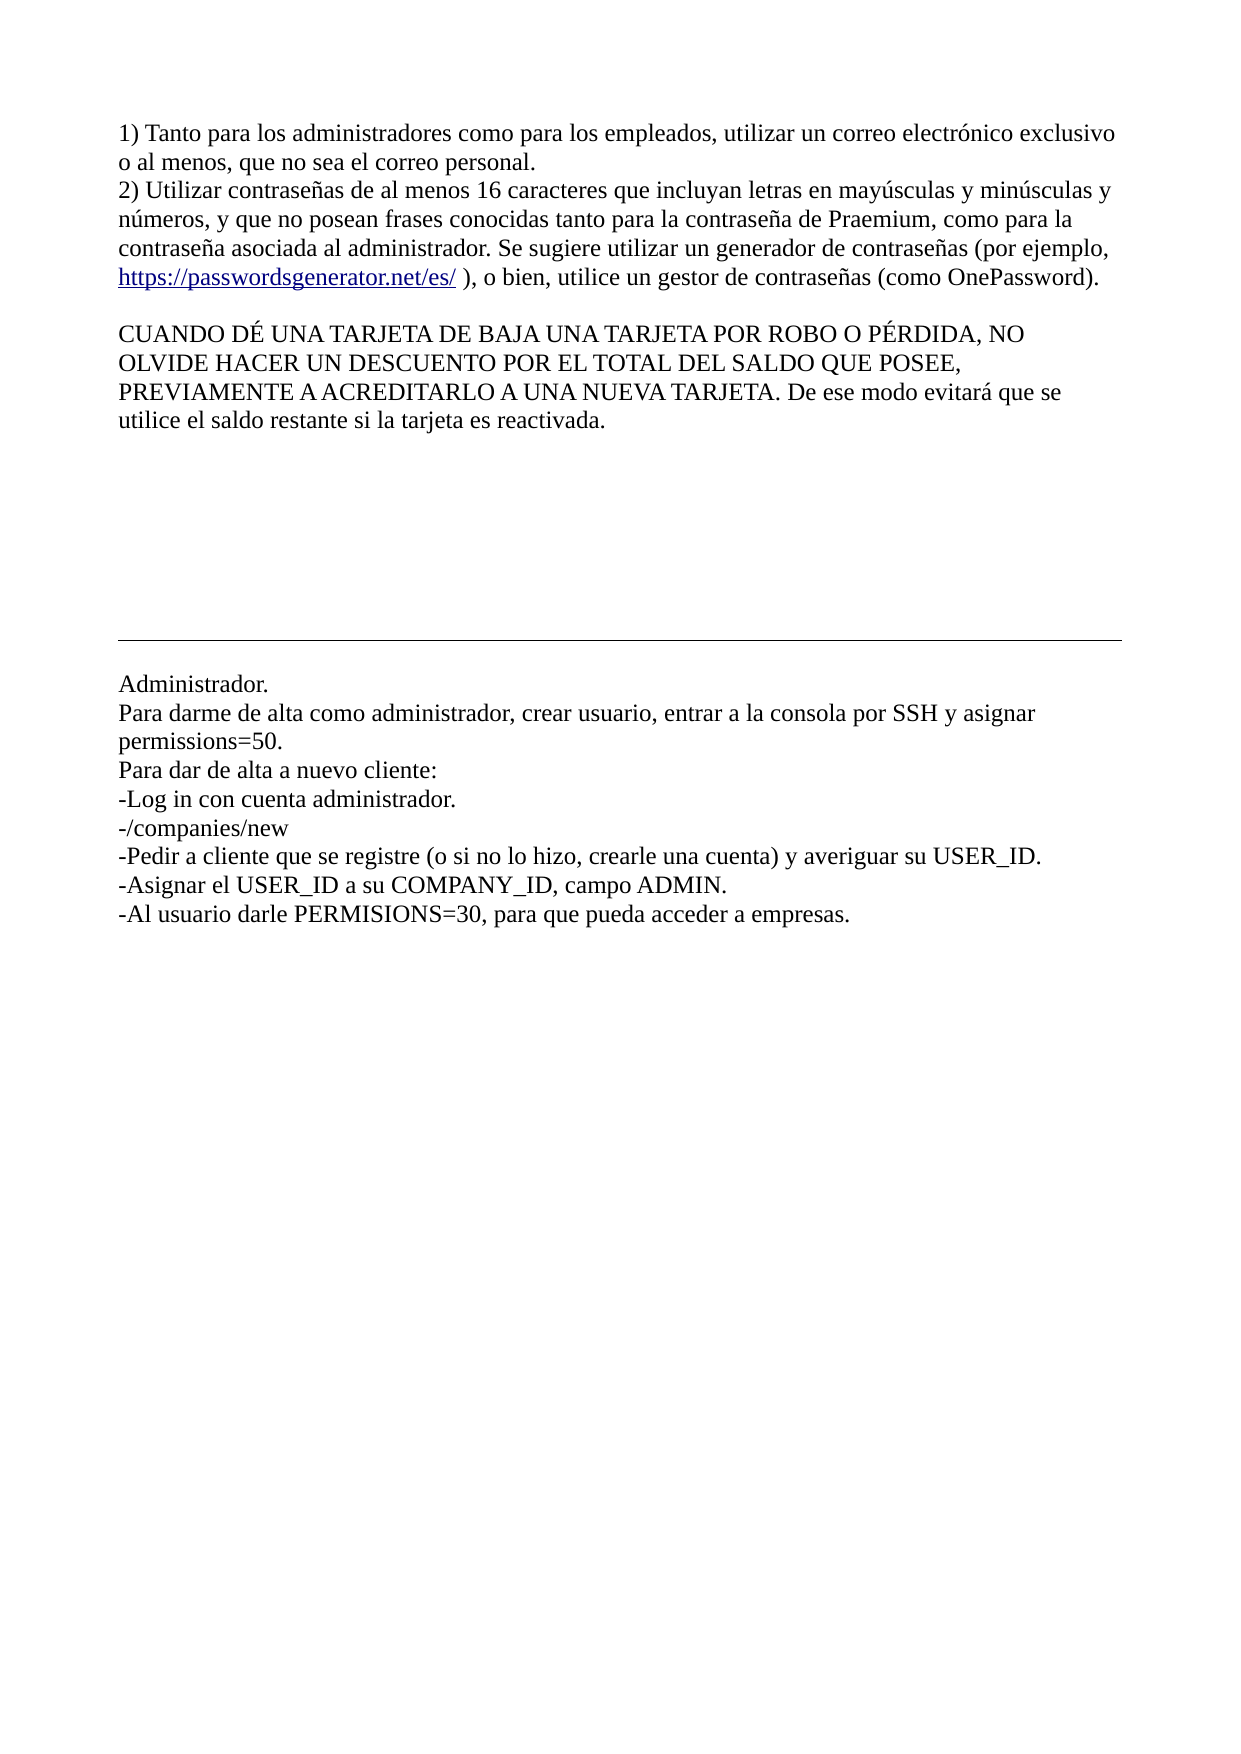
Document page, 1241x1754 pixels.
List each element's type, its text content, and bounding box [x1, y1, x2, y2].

text 1) Tanto para los administradores como para los empleados, utilizar un correo electrónico exclusivo o al menos, que no sea el correo personal. [118, 118, 1122, 176]
text Para darme de alta como administrador, crear usuario, entrar a la consola por SSH y asignar permissions=50. [118, 698, 1122, 755]
text -Asignar el USER_ID a su COMPANY_ID, campo ADMIN. [118, 870, 1122, 899]
text CUANDO DÉ UNA TARJETA DE BAJA UNA TARJETA POR ROBO O PÉRDIDA, NO OLVIDE HACER UN DESCUENTO POR EL TOTAL DEL SALDO QUE POSEE, PREVIAMENTE A ACREDITARLO A UNA NUEVA TARJETA. De ese modo evitará que se utilice el saldo restante si la tarjeta es reactivada. [118, 319, 1122, 434]
text -/companies/new [118, 813, 1122, 841]
text Administrador. [118, 669, 1122, 698]
text 2) Utilizar contraseñas de al menos 16 caracteres que incluyan letras en mayúsculas y minúsculas y números, y que no posean frases conocidas tanto para la contraseña de Praemium, como para la contraseña asociada al administrador. Se sugiere utilizar un generador de contraseñas (por ejemplo, https://passwordsgenerator.net/es/ ), o bien, utilice un gestor de contraseñas (como OnePassword). [118, 176, 1122, 291]
text -Al usuario darle PERMISIONS=30, para que pueda acceder a empresas. [118, 899, 1122, 928]
text -Pedir a cliente que se registre (o si no lo hizo, crearle una cuenta) y averiguar su USER_ID. [118, 841, 1122, 870]
text -Log in con cuenta administrador. [118, 784, 1122, 813]
text Para dar de alta a nuevo cliente: [118, 755, 1122, 784]
